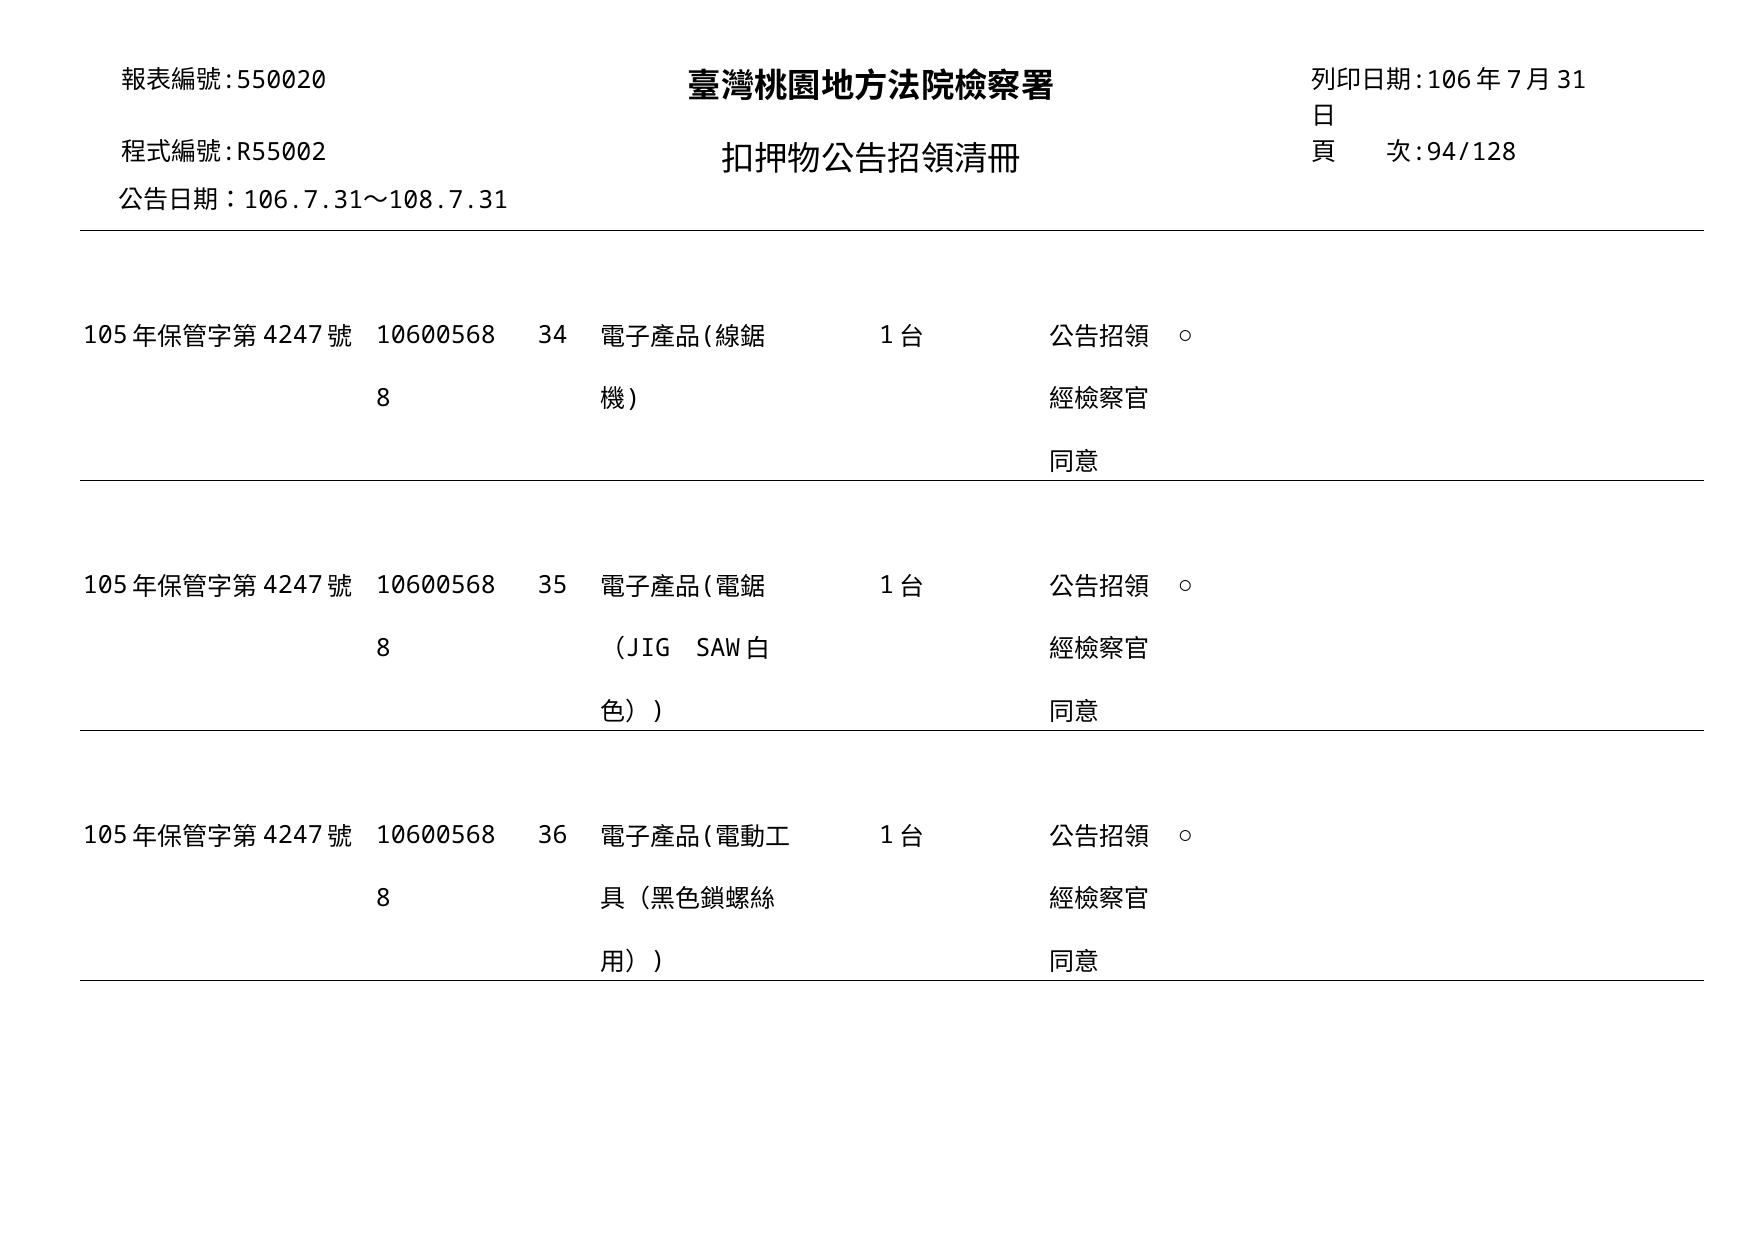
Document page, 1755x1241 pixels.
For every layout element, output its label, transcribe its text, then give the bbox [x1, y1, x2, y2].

table_cell 公告招領經檢察官同意 [1046, 481, 1175, 730]
table_cell [1317, 231, 1575, 480]
table_cell [1575, 231, 1704, 480]
table_cell [927, 231, 1046, 480]
table_cell [1575, 481, 1704, 730]
table_cell 105年保管字第4247號 [80, 731, 373, 980]
table_cell [1317, 731, 1575, 980]
table_cell ○ [1175, 731, 1317, 980]
table_cell ○ [1175, 481, 1317, 730]
table_cell [927, 731, 1046, 980]
table_cell 36 [507, 731, 597, 980]
table_cell 電子產品(電鋸（JIG SAW白色）) [597, 481, 807, 730]
table_cell 電子產品(線鋸機) [597, 231, 807, 480]
table_cell 35 [507, 481, 597, 730]
table_cell [1317, 481, 1575, 730]
table_cell 1台 [808, 231, 927, 480]
table_cell 105年保管字第4247號 [80, 231, 373, 480]
table_cell ○ [1175, 231, 1317, 480]
table_cell 34 [507, 231, 597, 480]
table_cell 106005688 [373, 731, 507, 980]
table_cell 106005688 [373, 231, 507, 480]
table_cell [1575, 731, 1704, 980]
table_cell 105年保管字第4247號 [80, 481, 373, 730]
table_cell [927, 481, 1046, 730]
table_cell 公告招領經檢察官同意 [1046, 231, 1175, 480]
table_cell 1台 [808, 731, 927, 980]
table_cell 1台 [808, 481, 927, 730]
table_cell 106005688 [373, 481, 507, 730]
table_cell 公告招領經檢察官同意 [1046, 731, 1175, 980]
table_cell 電子產品(電動工具（黑色鎖螺絲用）) [597, 731, 807, 980]
